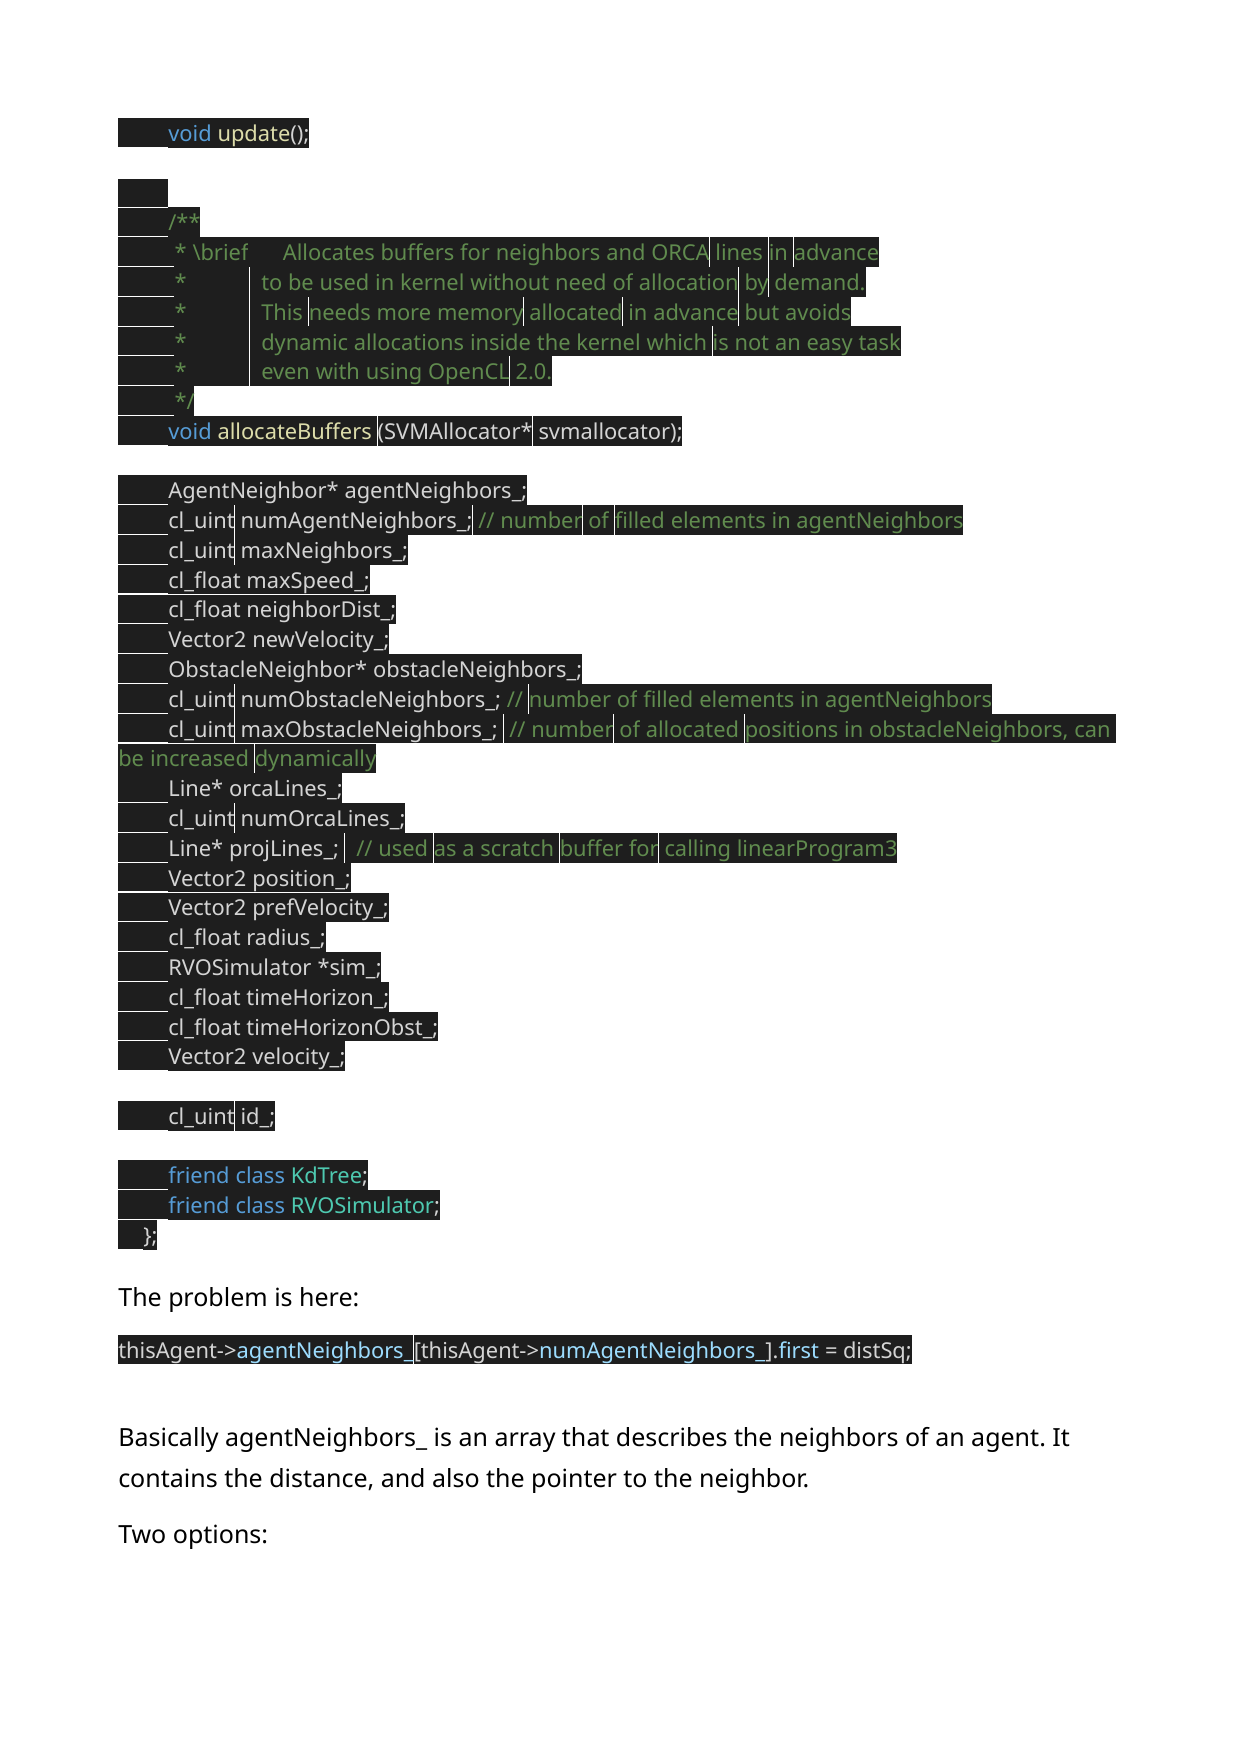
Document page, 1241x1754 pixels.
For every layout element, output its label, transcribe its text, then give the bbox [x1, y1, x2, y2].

text Basically agentNeighbors_ is an array that describes the neighbors of an agent. It contains the distance, and also the pointer to the neighbor. [118, 1420, 1122, 1495]
text Vector2 prefVelocity_; [118, 892, 1122, 922]
text cl_float timeHorizonObst_; [118, 1012, 1122, 1041]
text cl_uint maxObstacleNeighbors_; // number of allocated positions in obstacleNeighbors, can be increased dynamically [118, 714, 1122, 773]
text * This needs more memory allocated in advance but avoids [118, 297, 1122, 326]
text void allocateBuffers (SVMAllocator* svmallocator); [118, 416, 1122, 446]
text friend class KdTree; [118, 1160, 1122, 1190]
text friend class RVOSimulator; [118, 1190, 1122, 1220]
text Vector2 newVelocity_; [118, 624, 1122, 654]
text * dynamic allocations inside the kernel which is not an easy task [118, 326, 1122, 356]
text Two options: [118, 1516, 1122, 1550]
text /** [118, 207, 1122, 237]
text Vector2 position_; [118, 863, 1122, 892]
text cl_uint id_; [118, 1101, 1122, 1131]
text cl_float maxSpeed_; [118, 565, 1122, 594]
text */ [118, 386, 1122, 416]
text void update(); [118, 118, 1122, 148]
text cl_float neighborDist_; [118, 594, 1122, 624]
text * even with using OpenCL 2.0. [118, 356, 1122, 386]
text cl_float radius_; [118, 922, 1122, 952]
text Vector2 velocity_; [118, 1041, 1122, 1071]
text }; [118, 1220, 1122, 1250]
text ObstacleNeighbor* obstacleNeighbors_; [118, 654, 1122, 684]
text * to be used in kernel without need of allocation by demand. [118, 267, 1122, 297]
text cl_uint numAgentNeighbors_; // number of filled elements in agentNeighbors [118, 505, 1122, 535]
text RVOSimulator *sim_; [118, 952, 1122, 982]
text AgentNeighbor* agentNeighbors_; [118, 475, 1122, 505]
text * \brief Allocates buffers for neighbors and ORCA lines in advance [118, 237, 1122, 267]
text cl_uint maxNeighbors_; [118, 535, 1122, 565]
text cl_uint numObstacleNeighbors_; // number of filled elements in agentNeighbors [118, 684, 1122, 714]
text Line* orcaLines_; [118, 773, 1122, 803]
text cl_uint numOrcaLines_; [118, 803, 1122, 833]
text thisAgent->agentNeighbors_[thisAgent->numAgentNeighbors_].first = distSq; [118, 1335, 1122, 1364]
text cl_float timeHorizon_; [118, 982, 1122, 1012]
text The problem is here: [118, 1279, 1122, 1313]
text Line* projLines_; // used as a scratch buffer for calling linearProgram3 [118, 833, 1122, 863]
